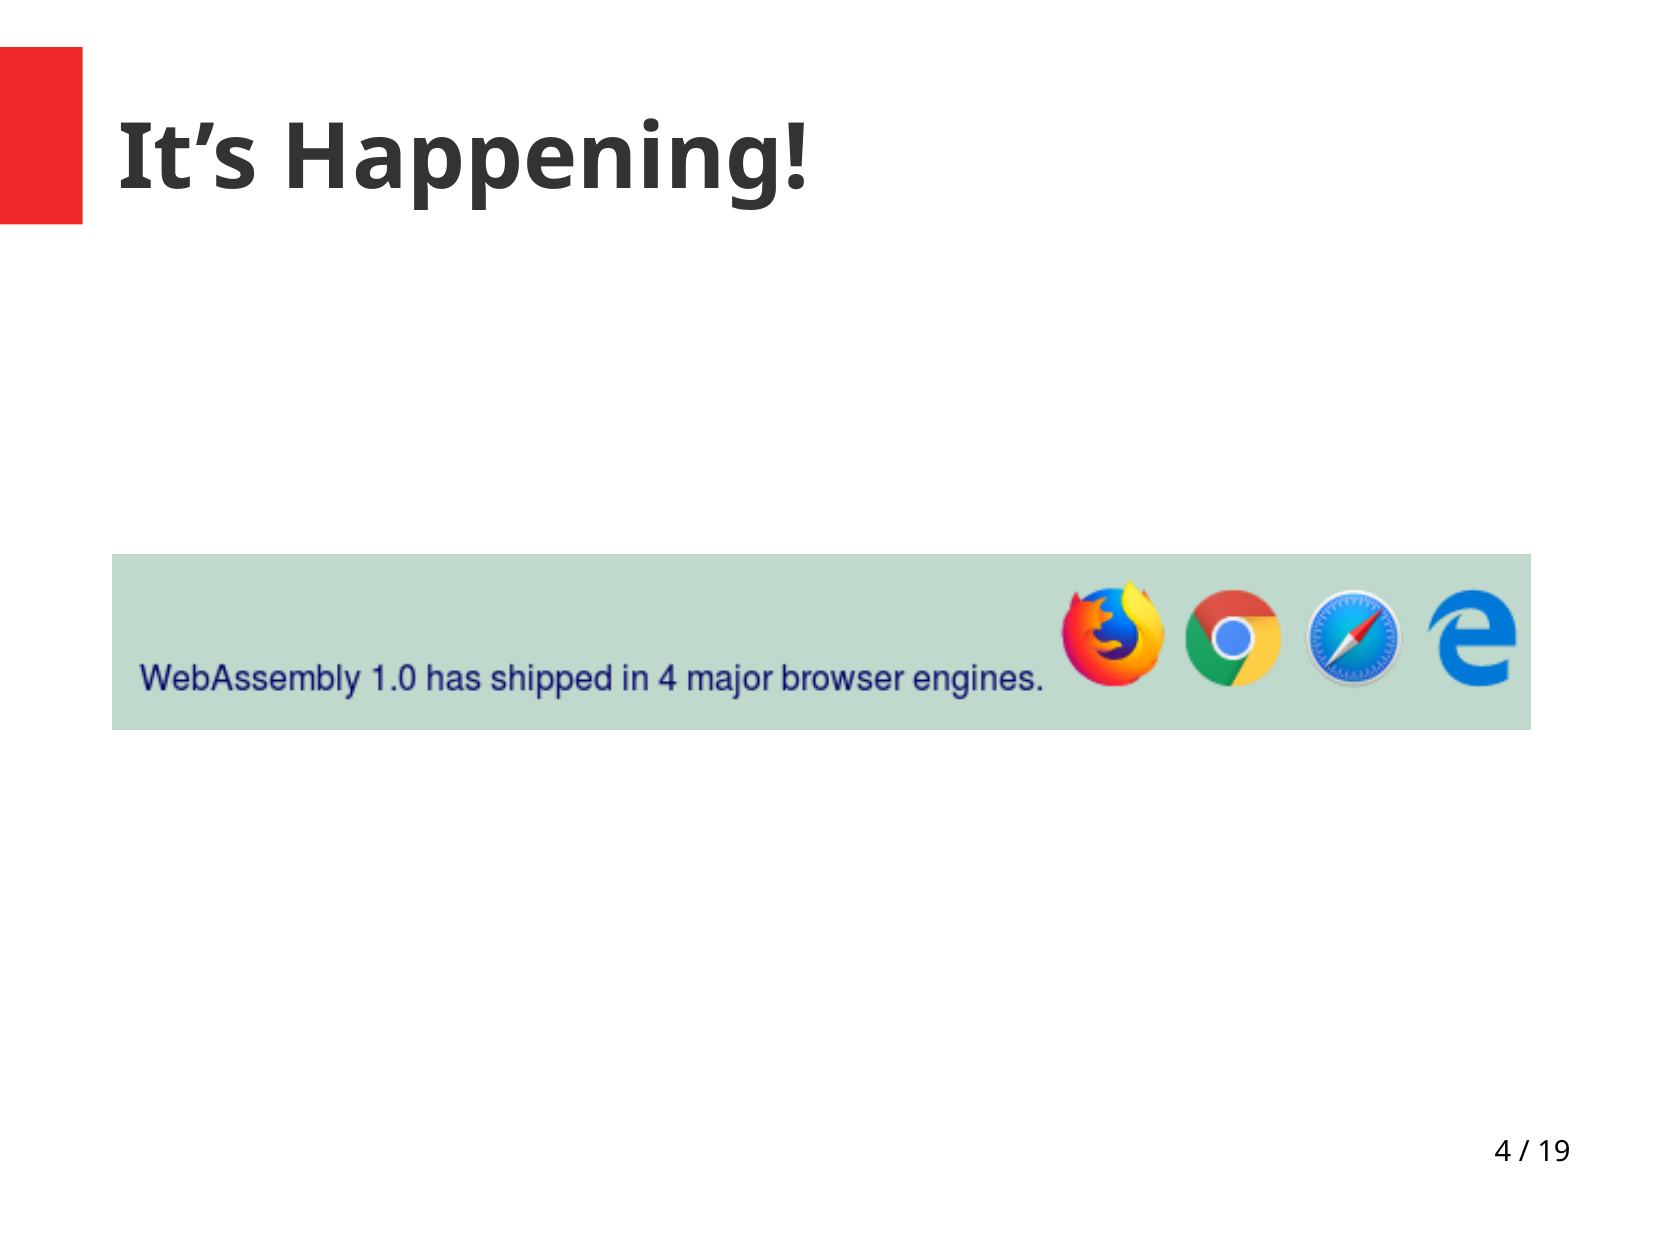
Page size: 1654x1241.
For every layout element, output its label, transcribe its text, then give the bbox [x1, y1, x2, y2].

picture [112, 554, 1531, 730]
title It’s Happening! [118, 49, 1571, 257]
